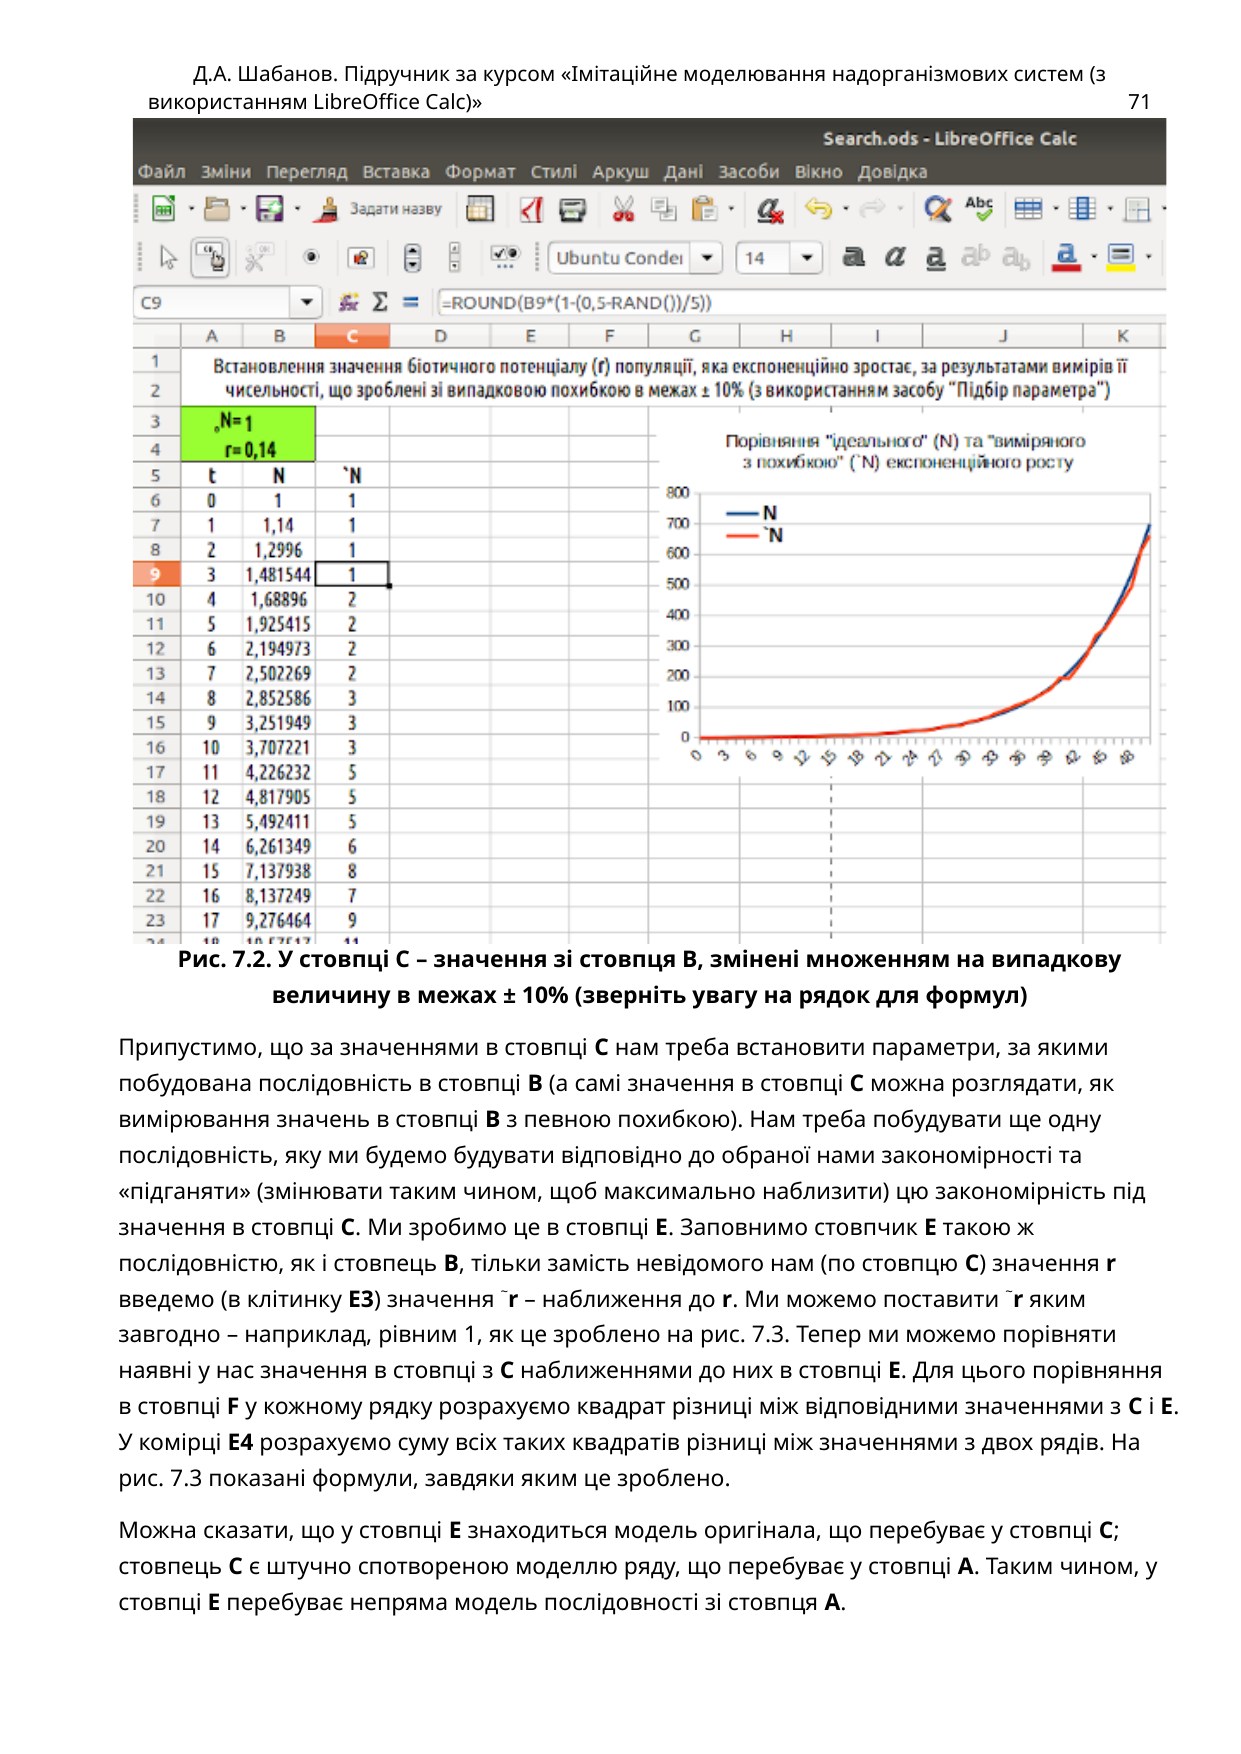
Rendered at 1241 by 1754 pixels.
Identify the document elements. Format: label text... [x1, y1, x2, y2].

text Можна сказати, що у стовпці E знаходиться модель оригінала, що перебуває у стовпці C; стовпець C є штучно спотвореною моделлю ряду, що перебуває у стовпці A. Таким чином, у стовпці E перебуває непряма модель послідовності зі стовпця A. [118, 1514, 1181, 1617]
text Припустимо, що за значеннями в стовпці C нам треба встановити параметри, за якими побудована послідовність в стовпці B (а самі значення в стовпці C можна розглядати, як вимірювання значень в стовпці B з певною похибкою). Нам треба побудувати ще одну послідовність, яку ми будемо будувати відповідно до обраної нами закономірності та «підганяти» (змінювати таким чином, щоб максимально наблизити) цю закономірність під значення в стовпці C. Ми зробимо це в стовпці E. Заповнимо стовпчик E такою ж послідовністю, як і стовпець B, тільки замість невідомого нам (по стовпцю C) значення r введемо (в клітинку E3) значення ~r – наближення до r. Ми можемо поставити ~r яким завгодно – наприклад, рівним 1, як це зроблено на рис. 7.3. Тепер ми можемо порівняти наявні у нас значення в стовпці з C наближеннями до них в стовпці E. Для цього порівняння в стовпці F у кожному рядку розрахуємо квадрат різниці між відповідними значеннями з C і E. У комірці E4 розрахуємо суму всіх таких квадратів різниці між значеннями з двох рядів. На рис. 7.3 показані формули, завдяки яким це зроблено. [118, 1031, 1181, 1493]
text Рис. 7.2. У стовпці C – значення зі стовпця B, змінені множенням на випадкову величину в межах ± 10% (зверніть увагу на рядок для формул) [118, 943, 1181, 1011]
picture [132, 118, 1167, 944]
